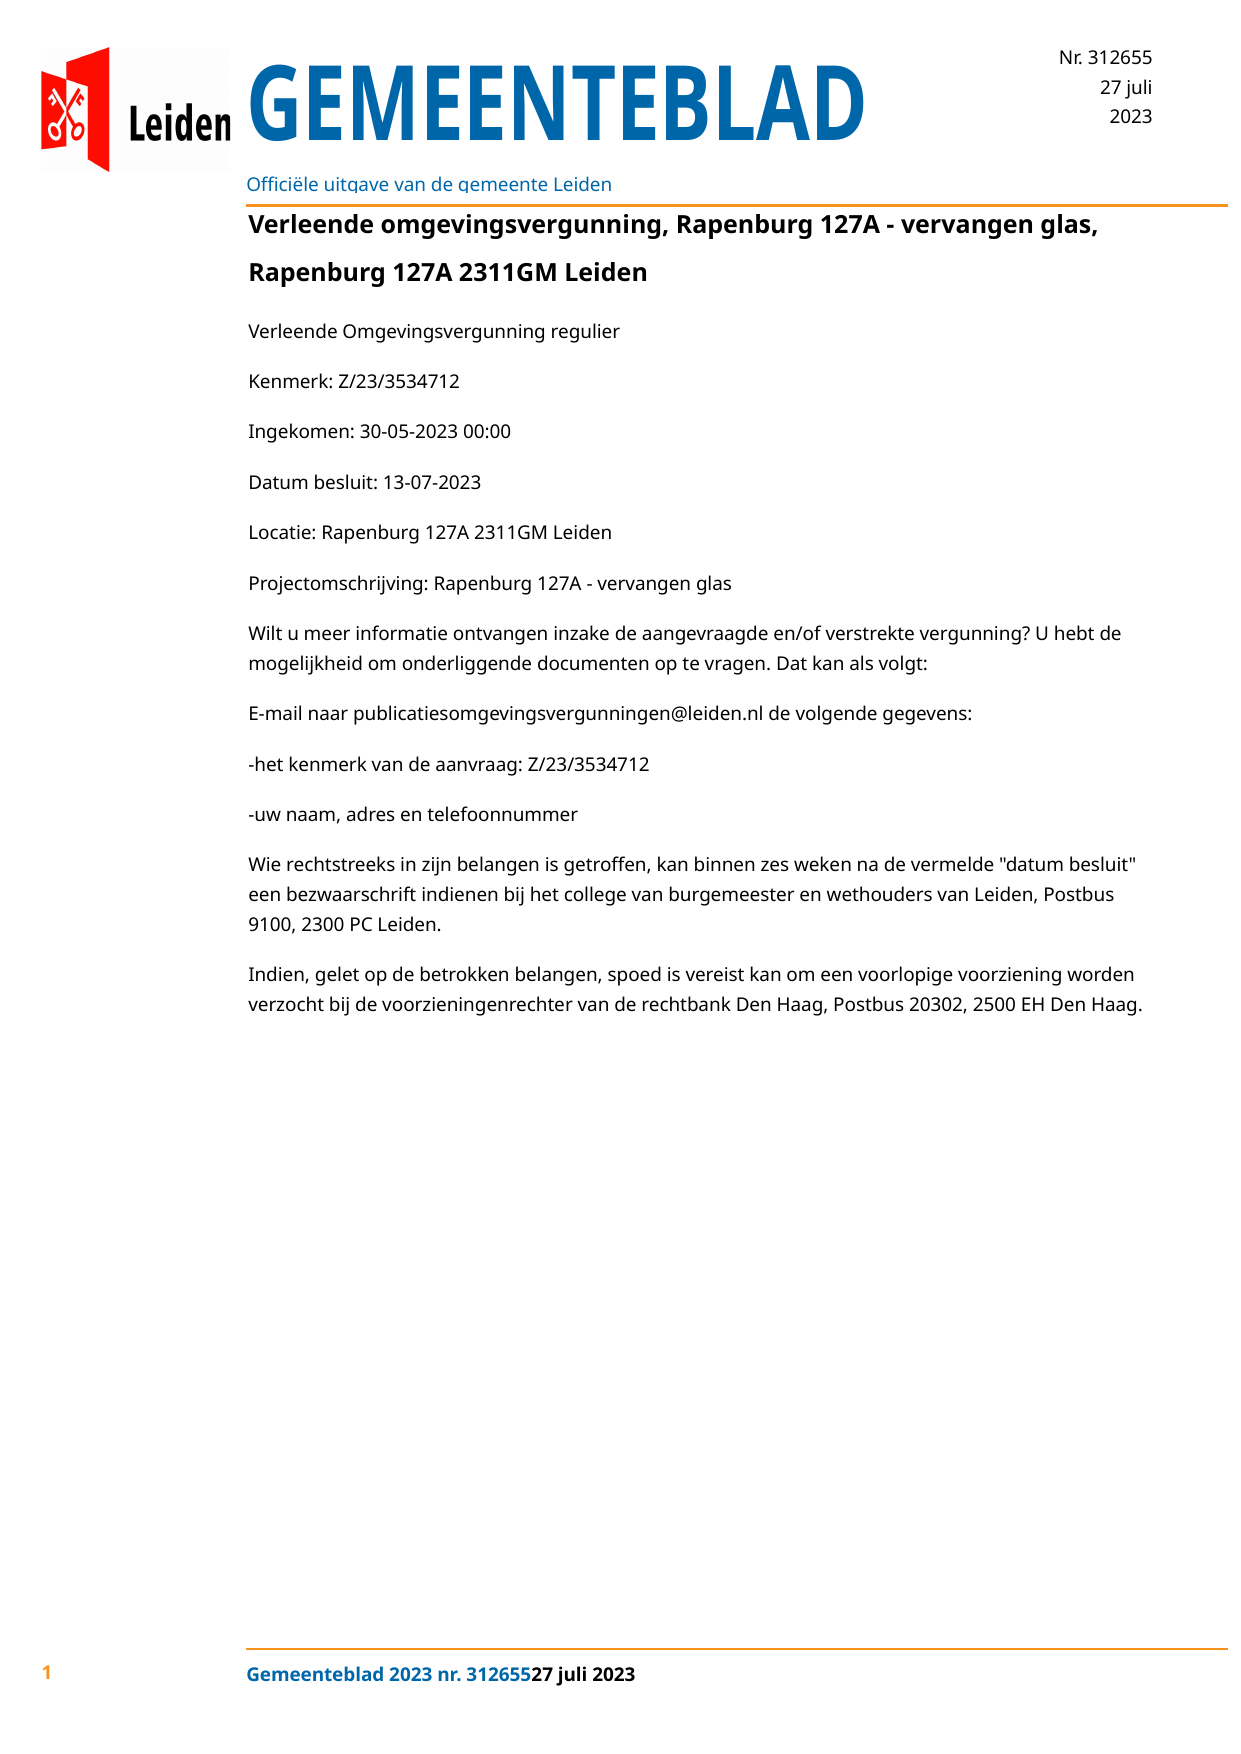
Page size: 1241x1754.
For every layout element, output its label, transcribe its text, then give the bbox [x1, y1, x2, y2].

text Kenmerk: Z/23/3534712 [248, 368, 1152, 394]
text Wie rechtstreeks in zijn belangen is getroffen, kan binnen zes weken na de vermelde "datum besluit" een bezwaarschrift indienen bij het college van burgemeester en wethouders van Leiden, Postbus 9100, 2300 PC Leiden. [248, 852, 1152, 937]
text Wilt u meer informatie ontvangen inzake de aangevraagde en/of verstrekte vergunning? U hebt de mogelijkheid om onderliggende documenten op te vragen. Dat kan als volgt: [248, 620, 1152, 676]
text Projectomschrijving: Rapenburg 127A - vervangen glas [248, 570, 1152, 596]
text Verleende omgevingsvergunning, Rapenburg 127A - vervangen glas, Rapenburg 127A 2311GM Leiden [248, 207, 1152, 288]
text Verleende Omgevingsvergunning regulier [248, 318, 1152, 344]
text Ingekomen: 30-05-2023 00:00 [248, 419, 1152, 444]
text Datum besluit: 13-07-2023 [248, 469, 1152, 495]
text Indien, gelet op de betrokken belangen, spoed is vereist kan om een voorlopige voorziening worden verzocht bij de voorzieningenrechter van de rechtbank Den Haag, Postbus 20302, 2500 EH Den Haag. [248, 961, 1152, 1017]
text -het kenmerk van de aanvraag: Z/23/3534712 [248, 751, 1152, 777]
text E-mail naar publicatiesomgevingsvergunningen@leiden.nl de volgende gegevens: [248, 700, 1152, 726]
text -uw naam, adres en telefoonnummer [248, 801, 1152, 827]
text Locatie: Rapenburg 127A 2311GM Leiden [248, 519, 1152, 545]
picture [41, 47, 231, 172]
